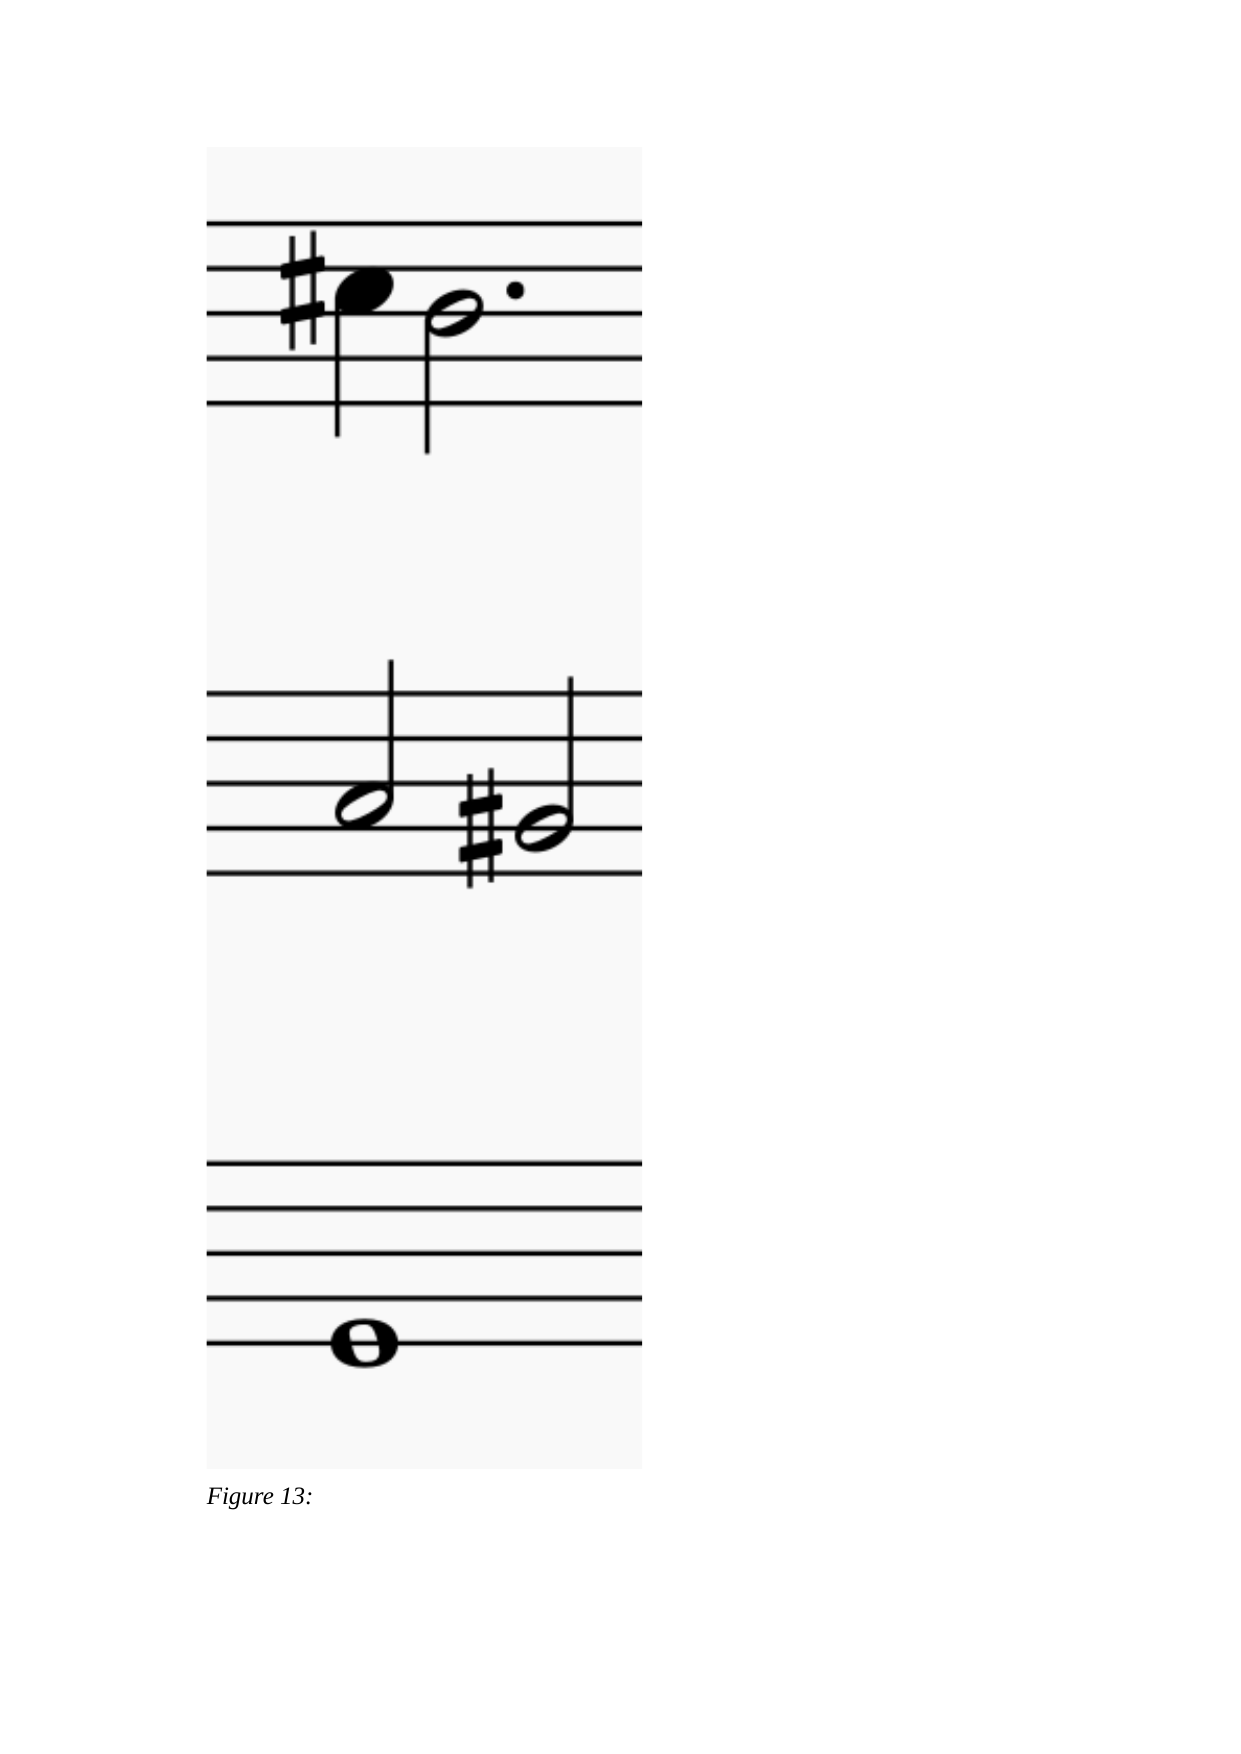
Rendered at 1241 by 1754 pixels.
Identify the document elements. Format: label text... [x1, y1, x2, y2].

text Figure 13: [207, 1481, 1093, 1510]
picture [206, 147, 643, 1469]
